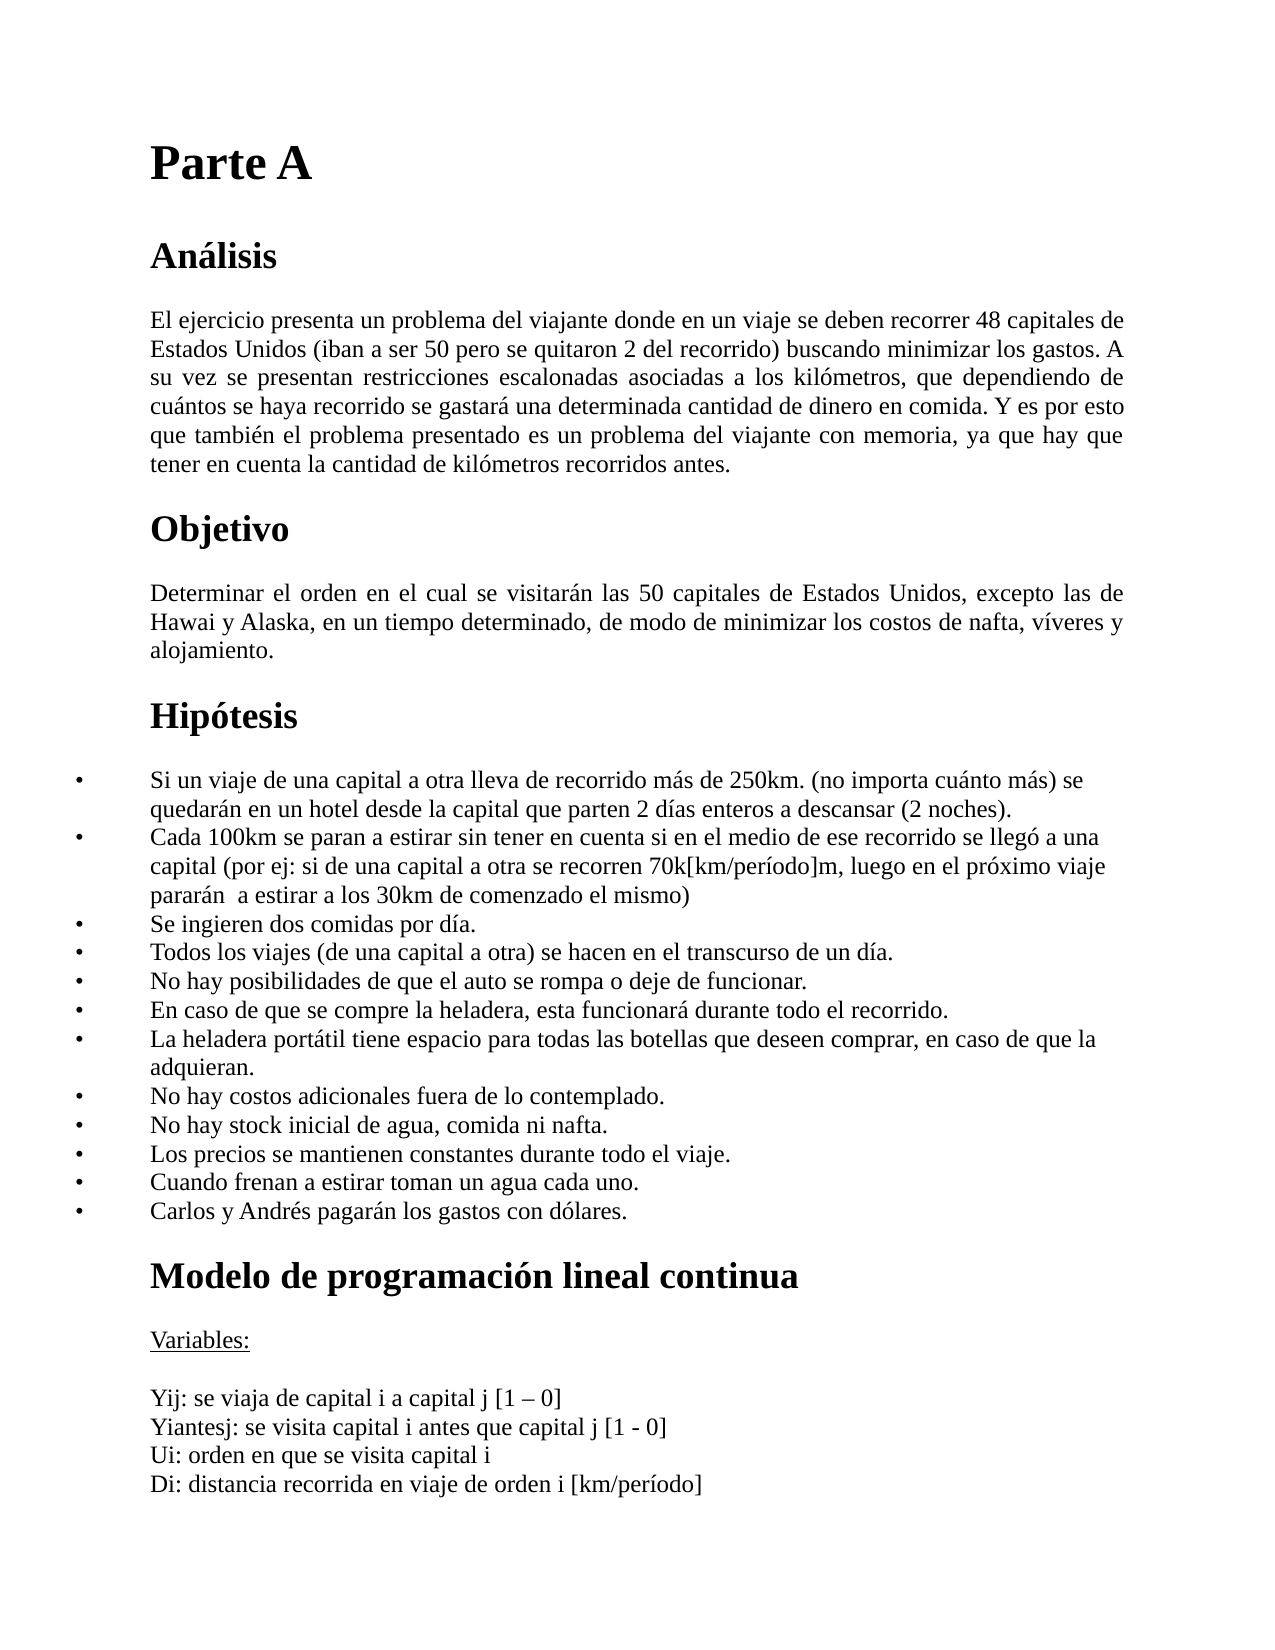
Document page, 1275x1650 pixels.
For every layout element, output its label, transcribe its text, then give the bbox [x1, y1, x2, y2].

text Yiantesj: se visita capital i antes que capital j [1 - 0] [150, 1412, 1125, 1441]
text Modelo de programación lineal continua [150, 1254, 1125, 1297]
text Variables: [150, 1326, 1125, 1354]
list No hay costos adicionales fuera de lo contemplado. [75, 1081, 1125, 1110]
text Ui: orden en que se visita capital i [150, 1441, 1125, 1469]
text Di: distancia recorrida en viaje de orden i [km/período] [150, 1469, 1125, 1498]
list Si un viaje de una capital a otra lleva de recorrido más de 250km. (no importa cuánto más) se quedarán en un hotel desde la capital que parten 2 días enteros a descansar (2 noches). [75, 765, 1125, 822]
text Análisis [150, 233, 1125, 276]
list Cuando frenan a estirar toman un agua cada uno. [75, 1167, 1125, 1196]
list No hay stock inicial de agua, comida ni nafta. [75, 1110, 1125, 1139]
list Los precios se mantienen constantes durante todo el viaje. [75, 1139, 1125, 1167]
text Yij: se viaja de capital i a capital j [1 – 0] [150, 1383, 1125, 1412]
text Hipótesis [150, 693, 1125, 736]
list Carlos y Andrés pagarán los gastos con dólares. [75, 1196, 1125, 1225]
list En caso de que se compre la heladera, esta funcionará durante todo el recorrido. [75, 995, 1125, 1024]
list Se ingieren dos comidas por día. [75, 909, 1125, 937]
text Objetivo [150, 506, 1125, 549]
text El ejercicio presenta un problema del viajante donde en un viaje se deben recorrer 48 capitales de Estados Unidos (iban a ser 50 pero se quitaron 2 del recorrido) buscando minimizar los gastos. A su vez se presentan restricciones escalonadas asociadas a los kilómetros, que dependiendo de cuántos se haya recorrido se gastará una determinada cantidad de dinero en comida. Y es por esto que también el problema presentado es un problema del viajante con memoria, ya que hay que tener en cuenta la cantidad de kilómetros recorridos antes. [150, 305, 1125, 477]
list No hay posibilidades de que el auto se rompa o deje de funcionar. [75, 966, 1125, 995]
list Cada 100km se paran a estirar sin tener en cuenta si en el medio de ese recorrido se llegó a una capital (por ej: si de una capital a otra se recorren 70k[km/período]m, luego en el próximo viaje pararán a estirar a los 30km de comenzado el mismo) [75, 822, 1125, 909]
list Todos los viajes (de una capital a otra) se hacen en el transcurso de un día. [75, 937, 1125, 966]
text Determinar el orden en el cual se visitarán las 50 capitales de Estados Unidos, excepto las de Hawai y Alaska, en un tiempo determinado, de modo de minimizar los costos de nafta, víveres y alojamiento. [150, 578, 1125, 664]
text Parte A [150, 132, 1125, 190]
list La heladera portátil tiene espacio para todas las botellas que deseen comprar, en caso de que la adquieran. [75, 1024, 1125, 1081]
